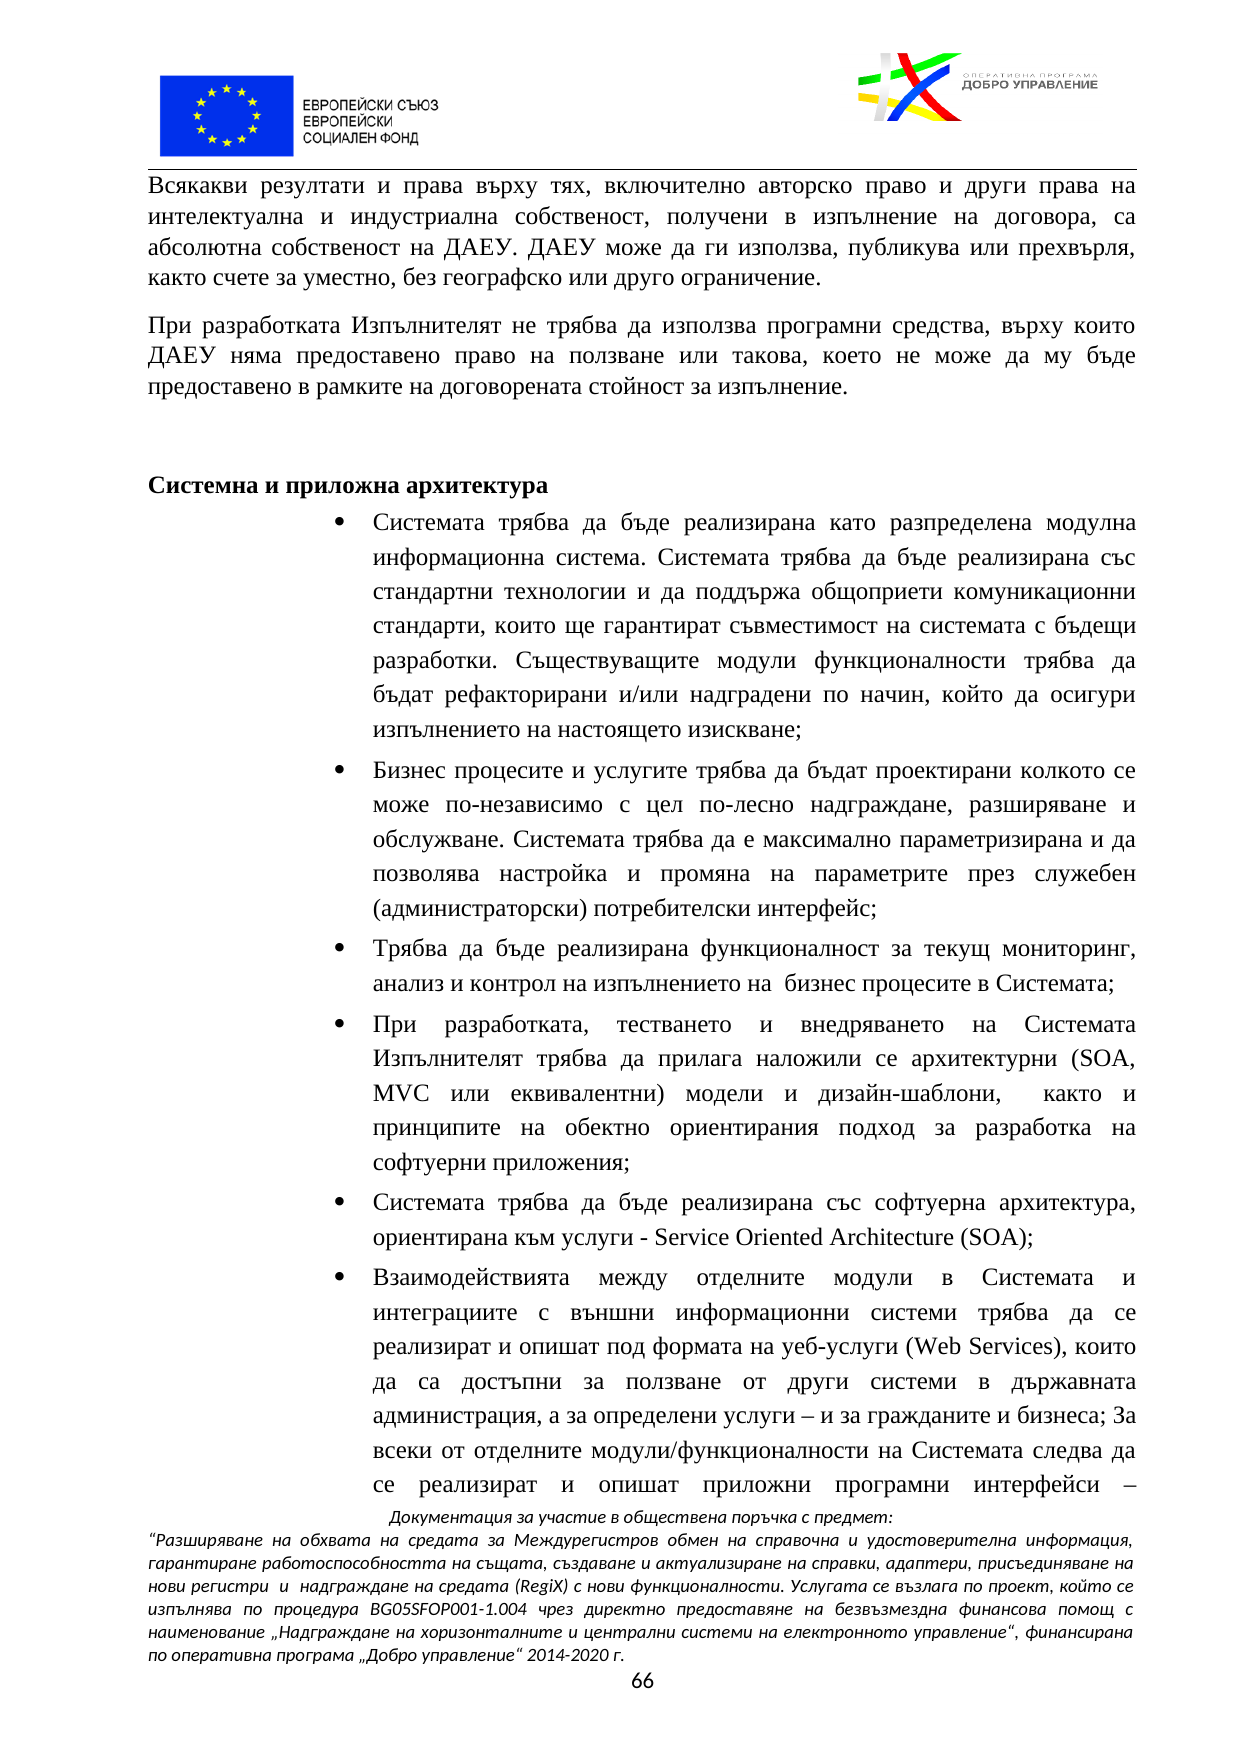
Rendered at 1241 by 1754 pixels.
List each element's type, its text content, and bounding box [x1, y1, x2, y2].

list Взаимодействията между отделните модули в Системата и интеграциите с външни информационни системи трябва да се реализират и опишат под формата на уеб-услуги (Web Services), които да са достъпни за ползване от други системи в държавната администрация, а за определени услуги – и за гражданите и бизнеса; За всеки от отделните модули/функционалности на Системата следва да се реализират и опишат приложни програмни интерфейси – [335, 1262, 1137, 1498]
list Системата трябва да бъде реализирана като разпределена модулна информационна система. Системата трябва да бъде реализирана със стандартни технологии и да поддържа общоприети комуникационни стандарти, които ще гарантират съвместимост на системата с бъдещи разработки. Съществуващите модули функционалности трябва да бъдат рефакторирани и/или надградени по начин, който да осигури изпълнението на настоящето изискване; [335, 507, 1137, 743]
text Всякакви резултати и права върху тях, включително авторско право и други права на интелектуална и индустриална собственост, получени в изпълнение на договора, са абсолютна собственост на ДАЕУ. ДАЕУ може да ги използва, публикува или прехвърля, както счете за уместно, без географско или друго ограничение. [148, 170, 1137, 291]
list Трябва да бъде реализирана функционалност за текущ мониторинг, анализ и контрол на изпълнението на бизнес процесите в Системата; [335, 933, 1137, 997]
list Системата трябва да бъде реализирана със софтуерна архитектура, ориентирана към услуги - Service Oriented Architecture (SOA); [335, 1187, 1137, 1251]
list Бизнес процесите и услугите трябва да бъдат проектирани колкото се може по-независимо с цел по-лесно надграждане, разширяване и обслужване. Системата трябва да е максимално параметризирана и да позволява настройка и промяна на параметрите през служебен (администраторски) потребителски интерфейс; [335, 755, 1137, 921]
list При разработката, тестването и внедряването на Системата Изпълнителят трябва да прилага наложили се архитектурни (SOA, MVC или еквивалентни) модели и дизайн-шаблони, както и принципите на обектно ориентирания подход за разработка на софтуерни приложения; [335, 1009, 1137, 1175]
subtitle Системна и приложна архитектура [148, 470, 1137, 499]
text При разработката Изпълнителят не трябва да използва програмни средства, върху които ДАЕУ няма предоставено право на ползване или такова, което не може да му бъде предоставено в рамките на договорената стойност за изпълнение. [148, 310, 1137, 400]
